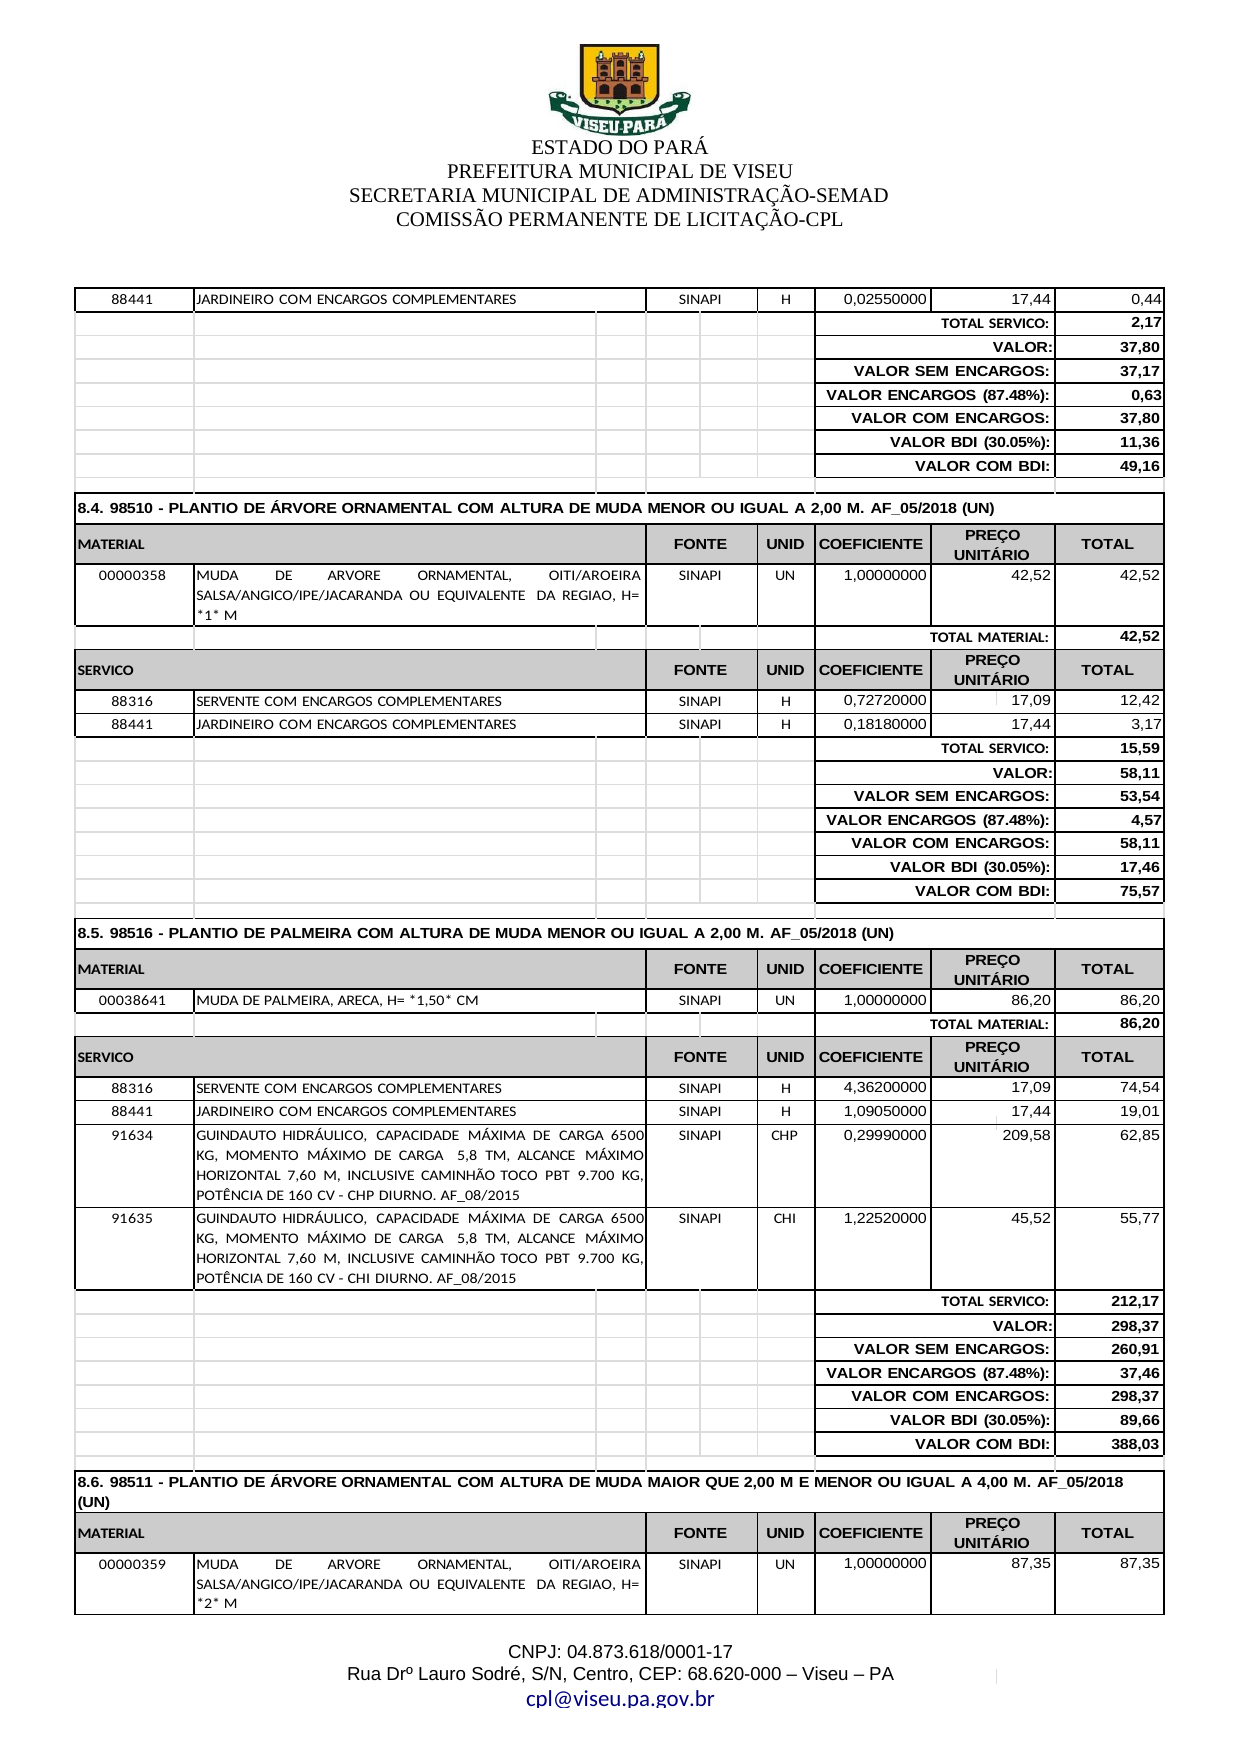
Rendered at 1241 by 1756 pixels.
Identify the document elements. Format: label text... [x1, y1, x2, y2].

table_cell [758, 1291, 814, 1313]
table_cell 88316 [76, 691, 193, 712]
table_cell 17,44 [932, 1101, 1054, 1123]
table_cell 58,11 [1056, 833, 1163, 854]
table_cell [758, 1338, 814, 1360]
table_cell 00038641 [76, 990, 193, 1012]
table_cell 1,00000000 [816, 565, 930, 625]
table_cell [597, 1362, 645, 1384]
table_cell [195, 1315, 595, 1337]
table_cell 11,36 [1056, 431, 1163, 453]
table_cell [758, 880, 814, 902]
table_cell GUINDAUTO HIDRÁULICO, CAPACIDADE MÁXIMA DE CARGA 6500 KG, MOMENTO MÁXIMO DE CARGA 5,8 TM, ALCANCE MÁXIMO HORIZONTAL 7,60 M, INCLUSIVE CAMINHÃO TOCO PBT 9.700 KG, POTÊNCIA DE 160 CV - CHI DIURNO. AF_08/2015 [195, 1208, 645, 1289]
table_cell 55,77 [1056, 1208, 1163, 1289]
table_cell 1,09050000 [816, 1101, 930, 1123]
table_header 17,44 [932, 289, 1054, 311]
table_cell [195, 1433, 595, 1455]
table_cell [758, 1409, 814, 1431]
table_cell 1,00000000 [816, 990, 930, 1012]
table_cell 260,91 [1056, 1338, 1163, 1360]
table_cell [758, 1433, 814, 1455]
table_cell [195, 1362, 595, 1384]
table_cell [195, 1014, 595, 1036]
table_cell [701, 762, 757, 783]
table_cell [816, 904, 1054, 917]
table_cell [76, 785, 193, 807]
table_cell COEFICIENTE [816, 1513, 930, 1552]
table_cell 0,29990000 [816, 1125, 930, 1206]
table_cell [1056, 478, 1163, 492]
table_cell SERVICO [76, 650, 645, 689]
table_cell H [758, 1078, 814, 1100]
table_cell 53,54 [1056, 785, 1163, 807]
table_cell [647, 856, 699, 878]
table_cell VALOR COM ENCARGOS: [816, 833, 1054, 854]
table_cell [76, 455, 193, 477]
table_cell [701, 809, 757, 831]
table_cell [701, 1362, 757, 1384]
table_cell 37,80 [1056, 407, 1163, 429]
table_cell [195, 809, 595, 831]
table_cell [76, 1315, 193, 1337]
table_cell [647, 1362, 699, 1384]
table_cell VALOR COM BDI: [816, 455, 1054, 477]
table_cell [76, 1457, 193, 1470]
table_cell [597, 313, 645, 334]
table_cell 17,09 [932, 691, 1054, 712]
table_cell [647, 336, 699, 358]
table_cell TOTAL SERVICO: [816, 738, 1054, 760]
table_cell VALOR COM ENCARGOS: [816, 1386, 1054, 1407]
table_cell [701, 384, 757, 406]
table_cell MATERIAL [76, 950, 645, 988]
table_cell [597, 738, 645, 760]
table_cell [647, 785, 699, 807]
table_cell 88441 [76, 714, 193, 736]
table_cell MUDA DE ARVORE ORNAMENTAL, OITI/AROEIRA SALSA/ANGICO/IPE/JACARANDA OU EQUIVALENTE DA REGIAO, H= *2* M [195, 1554, 645, 1614]
table_cell 3,17 [1056, 714, 1163, 736]
table_cell [195, 785, 595, 807]
table_cell [76, 1386, 193, 1407]
table_cell 0,63 [1056, 384, 1163, 406]
table_cell [701, 1433, 757, 1455]
table_cell [195, 1386, 595, 1407]
table_cell [597, 1386, 645, 1407]
table_cell [195, 627, 595, 649]
table_cell [76, 407, 193, 429]
table_cell [701, 1315, 757, 1337]
table_cell [597, 1014, 645, 1036]
table_cell [597, 785, 645, 807]
table_header 0,02550000 [816, 289, 930, 311]
table_cell 74,54 [1056, 1078, 1163, 1100]
table_cell [647, 478, 814, 492]
table_cell TOTAL [1056, 1037, 1163, 1076]
table_cell 19,01 [1056, 1101, 1163, 1123]
table_cell SINAPI [647, 1125, 757, 1206]
table_cell 42,52 [1056, 627, 1163, 649]
table_cell 4,57 [1056, 809, 1163, 831]
table_cell [647, 384, 699, 406]
table_cell SINAPI [647, 1078, 757, 1100]
table_cell 17,44 [932, 714, 1054, 736]
table_cell [816, 478, 1054, 492]
table_cell [647, 431, 699, 453]
table_cell [647, 1433, 699, 1455]
table_cell VALOR BDI (30.05%): [816, 856, 1054, 878]
table_cell [758, 455, 814, 477]
table_cell [701, 1014, 757, 1036]
table_cell 91635 [76, 1208, 193, 1289]
table_cell [647, 1386, 699, 1407]
table_cell 91634 [76, 1125, 193, 1206]
table_cell [76, 856, 193, 878]
table_cell 8.4. 98510 - PLANTIO DE ÁRVORE ORNAMENTAL COM ALTURA DE MUDA MENOR OU IGUAL A 2,00 M. AF_05/2018 (UN) [76, 494, 1163, 523]
table_cell TOTAL [1056, 1513, 1163, 1552]
table_cell [597, 1315, 645, 1337]
table_cell [758, 384, 814, 406]
table_cell 4,36200000 [816, 1078, 930, 1100]
table_cell MUDA DE PALMEIRA, ARECA, H= *1,50* CM [195, 990, 645, 1012]
table_cell [597, 455, 645, 477]
table_cell [647, 407, 699, 429]
table_cell [758, 360, 814, 382]
table_cell [195, 880, 595, 902]
table_cell 1,00000000 [816, 1554, 930, 1614]
table_cell VALOR: [816, 336, 1054, 358]
table_cell [701, 738, 757, 760]
table_cell SERVICO [76, 1037, 645, 1076]
table_cell [701, 431, 757, 453]
table_cell COEFICIENTE [816, 650, 930, 689]
table_cell UNID [758, 525, 814, 563]
table_cell 0,18180000 [816, 714, 930, 736]
table_cell [76, 1291, 193, 1313]
table_cell [647, 738, 699, 760]
table_cell 42,52 [932, 565, 1054, 625]
table_cell 37,17 [1056, 360, 1163, 382]
table_cell GUINDAUTO HIDRÁULICO, CAPACIDADE MÁXIMA DE CARGA 6500 KG, MOMENTO MÁXIMO DE CARGA 5,8 TM, ALCANCE MÁXIMO HORIZONTAL 7,60 M, INCLUSIVE CAMINHÃO TOCO PBT 9.700 KG, POTÊNCIA DE 160 CV - CHP DIURNO. AF_08/2015 [195, 1125, 645, 1206]
table_cell [597, 407, 645, 429]
table_cell 37,80 [1056, 336, 1163, 358]
table_cell SINAPI [647, 565, 757, 625]
table_cell [597, 1338, 645, 1360]
table_cell TOTAL [1056, 650, 1163, 689]
table_cell [647, 762, 699, 783]
table_cell [701, 856, 757, 878]
table_cell [76, 880, 193, 902]
table_cell 298,37 [1056, 1386, 1163, 1407]
table_cell SERVENTE COM ENCARGOS COMPLEMENTARES [195, 691, 645, 712]
table_cell [647, 1457, 814, 1470]
table_cell JARDINEIRO COM ENCARGOS COMPLEMENTARES [195, 1101, 645, 1123]
table_cell TOTAL [1056, 525, 1163, 563]
table_cell [597, 1433, 645, 1455]
table_cell 298,37 [1056, 1315, 1163, 1337]
table_cell [76, 833, 193, 854]
table_cell [76, 809, 193, 831]
table_cell [701, 313, 757, 334]
table_cell [758, 738, 814, 760]
table_cell [758, 1386, 814, 1407]
table_cell 87,35 [932, 1554, 1054, 1614]
table_cell SINAPI [647, 691, 757, 712]
table_cell [76, 313, 193, 334]
table_cell UN [758, 1554, 814, 1614]
table_cell [597, 431, 645, 453]
table_cell VALOR COM ENCARGOS: [816, 407, 1054, 429]
table_cell [76, 762, 193, 783]
table_cell [701, 1386, 757, 1407]
table_cell 209,58 [932, 1125, 1054, 1206]
table_cell 89,66 [1056, 1409, 1163, 1431]
table_cell [816, 1457, 1054, 1470]
table_cell [758, 1014, 814, 1036]
table_cell 8.6. 98511 - PLANTIO DE ÁRVORE ORNAMENTAL COM ALTURA DE MUDA MAIOR QUE 2,00 M E MENOR OU IGUAL A 4,00 M. AF_05/2018 (UN) [76, 1472, 1163, 1512]
table_cell [647, 809, 699, 831]
table_cell [1056, 1457, 1163, 1470]
table_cell [647, 627, 699, 649]
table_cell [701, 880, 757, 902]
table_cell VALOR SEM ENCARGOS: [816, 360, 1054, 382]
table_cell [701, 336, 757, 358]
table_cell SINAPI [647, 714, 757, 736]
table_cell 86,20 [932, 990, 1054, 1012]
table_cell [195, 431, 595, 453]
table_cell [597, 627, 645, 649]
table_cell [597, 1409, 645, 1431]
table_cell VALOR ENCARGOS (87.48%): [816, 1362, 1054, 1384]
table_cell 212,17 [1056, 1291, 1163, 1313]
table_cell VALOR ENCARGOS (87.48%): [816, 809, 1054, 831]
table_cell 0,72720000 [816, 691, 930, 712]
table_cell [597, 833, 645, 854]
table_header 88441 [76, 289, 193, 311]
table_cell [758, 1315, 814, 1337]
table_cell [701, 1338, 757, 1360]
table_cell 17,09 [932, 1078, 1054, 1100]
table_cell VALOR COM BDI: [816, 880, 1054, 902]
table_cell FONTE [647, 1513, 757, 1552]
table_cell FONTE [647, 950, 757, 988]
table_cell [195, 833, 595, 854]
table_cell VALOR: [816, 1315, 1054, 1337]
table_cell [195, 1338, 595, 1360]
table_cell [647, 1315, 699, 1337]
table_cell UNID [758, 1513, 814, 1552]
table_cell [1056, 904, 1163, 917]
table_cell 75,57 [1056, 880, 1163, 902]
table_cell FONTE [647, 650, 757, 689]
table_cell VALOR: [816, 762, 1054, 783]
table_cell [76, 336, 193, 358]
table_cell TOTAL MATERIAL: [816, 627, 1054, 649]
table_cell [758, 856, 814, 878]
table_cell [758, 407, 814, 429]
table_cell [758, 785, 814, 807]
table_cell [758, 809, 814, 831]
table_cell [647, 360, 699, 382]
table_cell H [758, 714, 814, 736]
table_cell 17,46 [1056, 856, 1163, 878]
table_cell PREÇO UNITÁRIO [932, 950, 1054, 988]
table_cell PREÇO UNITÁRIO [932, 525, 1054, 563]
table_cell UNID [758, 950, 814, 988]
table_cell 86,20 [1056, 990, 1163, 1012]
table_cell UN [758, 990, 814, 1012]
table_cell 87,35 [1056, 1554, 1163, 1614]
table_cell [76, 904, 193, 917]
table_cell 15,59 [1056, 738, 1163, 760]
table_cell [701, 627, 757, 649]
table_cell [76, 627, 193, 649]
table_cell [195, 407, 595, 429]
table_cell [701, 833, 757, 854]
table_cell [195, 1457, 595, 1470]
table_cell SINAPI [647, 1554, 757, 1614]
table_cell [597, 478, 645, 492]
table_cell TOTAL [1056, 950, 1163, 988]
table_cell [76, 1409, 193, 1431]
table_cell [76, 1433, 193, 1455]
table_cell [647, 1338, 699, 1360]
table_cell 00000359 [76, 1554, 193, 1614]
table_cell 62,85 [1056, 1125, 1163, 1206]
table_cell [701, 785, 757, 807]
table_cell [597, 336, 645, 358]
table_cell [195, 360, 595, 382]
table_cell [647, 1014, 699, 1036]
table_cell VALOR SEM ENCARGOS: [816, 785, 1054, 807]
table_cell [76, 431, 193, 453]
table_cell SINAPI [647, 990, 757, 1012]
table_cell 8.5. 98516 - PLANTIO DE PALMEIRA COM ALTURA DE MUDA MENOR OU IGUAL A 2,00 M. AF_05/2018 (UN) [76, 919, 1163, 948]
table_cell JARDINEIRO COM ENCARGOS COMPLEMENTARES [195, 714, 645, 736]
table_cell [758, 627, 814, 649]
table_cell VALOR ENCARGOS (87.48%): [816, 384, 1054, 406]
table_cell [76, 1014, 193, 1036]
table_cell [597, 1457, 645, 1470]
table_cell 388,03 [1056, 1433, 1163, 1455]
table_cell [647, 880, 699, 902]
table_cell VALOR BDI (30.05%): [816, 1409, 1054, 1431]
table_cell MATERIAL [76, 1513, 645, 1552]
table_cell [758, 313, 814, 334]
table_cell [195, 738, 595, 760]
table_cell [597, 384, 645, 406]
table_cell MATERIAL [76, 525, 645, 563]
table_cell UN [758, 565, 814, 625]
table_cell SINAPI [647, 1101, 757, 1123]
table_cell H [758, 1101, 814, 1123]
table_cell [76, 478, 193, 492]
table_cell [597, 856, 645, 878]
table_cell TOTAL MATERIAL: [816, 1014, 1054, 1036]
table_cell VALOR BDI (30.05%): [816, 431, 1054, 453]
table_cell FONTE [647, 525, 757, 563]
table_cell MUDA DE ARVORE ORNAMENTAL, OITI/AROEIRA SALSA/ANGICO/IPE/JACARANDA OU EQUIVALENTE DA REGIAO, H= *1* M [195, 565, 645, 625]
table_header SINAPI [647, 289, 757, 311]
table_cell [76, 360, 193, 382]
table_cell [76, 1362, 193, 1384]
table_cell [195, 1291, 595, 1313]
table_cell COEFICIENTE [816, 950, 930, 988]
table_cell [76, 384, 193, 406]
table_cell [195, 455, 595, 477]
table_cell [647, 455, 699, 477]
table_cell [647, 1409, 699, 1431]
table_cell 42,52 [1056, 565, 1163, 625]
table_cell TOTAL SERVICO: [816, 313, 1054, 334]
table_cell COEFICIENTE [816, 525, 930, 563]
table_cell 00000358 [76, 565, 193, 625]
table_cell PREÇO UNITÁRIO [932, 650, 1054, 689]
table_cell [195, 384, 595, 406]
table_cell TOTAL SERVICO: [816, 1291, 1054, 1313]
table_cell [647, 904, 814, 917]
table_cell CHI [758, 1208, 814, 1289]
table_cell [597, 880, 645, 902]
table_cell SINAPI [647, 1208, 757, 1289]
table_cell [701, 407, 757, 429]
table_cell [195, 313, 595, 334]
table_cell [195, 762, 595, 783]
table_cell VALOR SEM ENCARGOS: [816, 1338, 1054, 1360]
table_cell UNID [758, 650, 814, 689]
table_cell [195, 478, 595, 492]
table_cell 88441 [76, 1101, 193, 1123]
table_cell H [758, 691, 814, 712]
table_cell [758, 431, 814, 453]
table_cell [597, 360, 645, 382]
table_cell [701, 360, 757, 382]
table_cell FONTE [647, 1037, 757, 1076]
table_cell [597, 904, 645, 917]
table_cell [195, 1409, 595, 1431]
table_cell [195, 856, 595, 878]
table_cell [758, 762, 814, 783]
table_cell [647, 313, 699, 334]
table_cell [701, 1291, 757, 1313]
table_cell 49,16 [1056, 455, 1163, 477]
table_cell [701, 455, 757, 477]
table_header H [758, 289, 814, 311]
table_cell [701, 1409, 757, 1431]
table_cell [758, 833, 814, 854]
table_cell COEFICIENTE [816, 1037, 930, 1076]
table_cell [758, 1362, 814, 1384]
table_cell [758, 336, 814, 358]
table_cell 2,17 [1056, 313, 1163, 334]
table_cell [647, 833, 699, 854]
table_cell CHP [758, 1125, 814, 1206]
table_cell 86,20 [1056, 1014, 1163, 1036]
table_cell PREÇO UNITÁRIO [932, 1037, 1054, 1076]
table_cell 37,46 [1056, 1362, 1163, 1384]
table_header JARDINEIRO COM ENCARGOS COMPLEMENTARES [195, 289, 645, 311]
table_cell [597, 1291, 645, 1313]
table_cell 1,22520000 [816, 1208, 930, 1289]
table_cell [76, 1338, 193, 1360]
table_cell [597, 762, 645, 783]
table_cell 45,52 [932, 1208, 1054, 1289]
table_cell 58,11 [1056, 762, 1163, 783]
table_cell SERVENTE COM ENCARGOS COMPLEMENTARES [195, 1078, 645, 1100]
table_header 0,44 [1056, 289, 1163, 311]
table_cell [76, 738, 193, 760]
table_cell VALOR COM BDI: [816, 1433, 1054, 1455]
table_cell UNID [758, 1037, 814, 1076]
table_cell PREÇO UNITÁRIO [932, 1513, 1054, 1552]
table_cell [195, 904, 595, 917]
table_cell [195, 336, 595, 358]
table_cell [597, 809, 645, 831]
table_cell 12,42 [1056, 691, 1163, 712]
table_cell 88316 [76, 1078, 193, 1100]
table_cell [647, 1291, 699, 1313]
